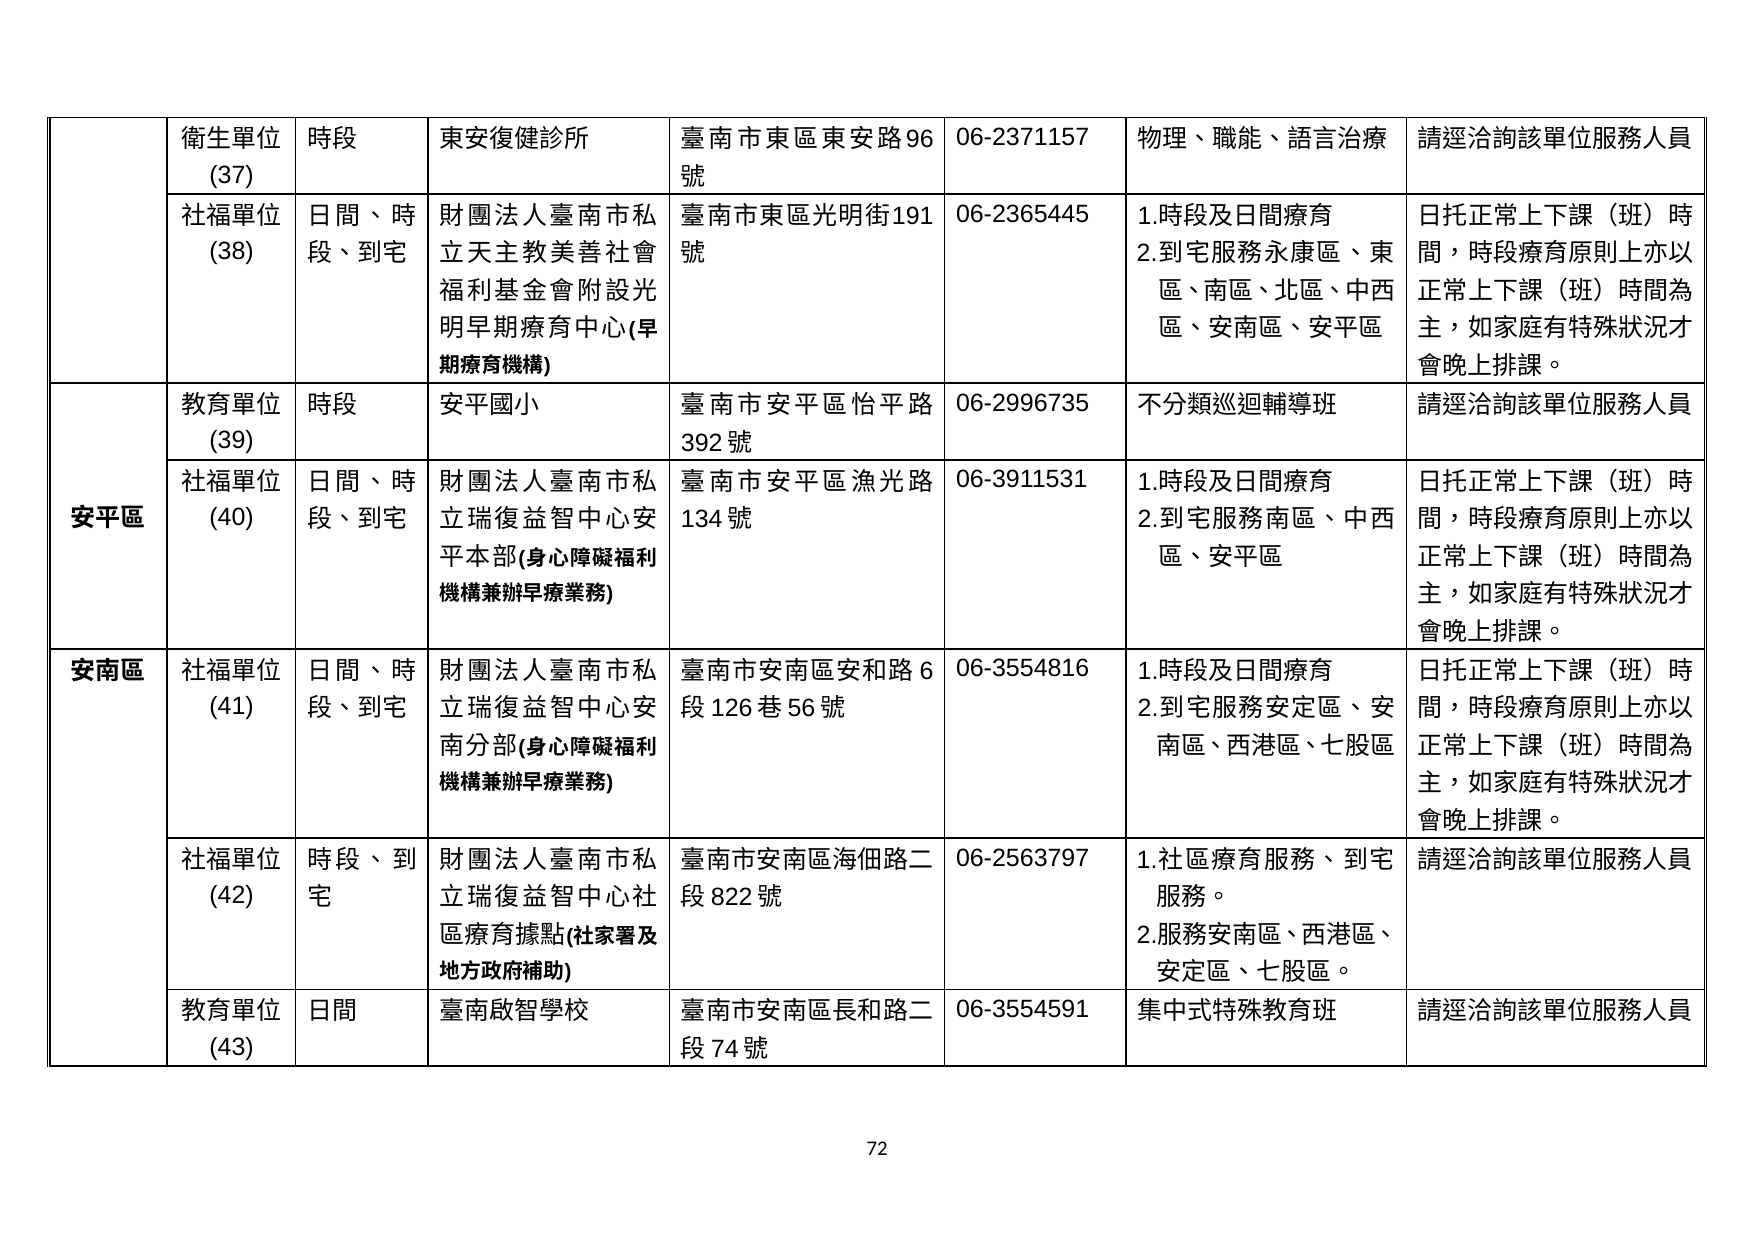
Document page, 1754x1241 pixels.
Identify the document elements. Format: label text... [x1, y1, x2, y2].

table_cell 1.社區療育服務、到宅服務。 2.服務安南區、西港區、安定區、七股區。 [1127, 839, 1406, 988]
table_cell 1.時段及日間療育 2.到宅服務永康區、東區、南區、北區、中西區、安南區、安平區 [1127, 195, 1406, 382]
table_cell 不分類巡迴輔導班 [1127, 384, 1406, 459]
table_cell 衛生單位(37) [168, 118, 295, 193]
table_cell 教育單位(39) [168, 384, 295, 459]
table_cell 日間、時段、到宅 [296, 650, 427, 837]
table_cell 日托正常上下課（班）時間，時段療育原則上亦以正常上下課（班）時間為主，如家庭有特殊狀況才會晚上排課。 [1407, 461, 1704, 648]
table_cell 財團法人臺南市私立瑞復益智中心安南分部(身心障礙福利機構兼辦早療業務) [429, 650, 669, 837]
table_cell 臺南市安南區長和路二段74號 [670, 990, 944, 1065]
table_cell 日托正常上下課（班）時間，時段療育原則上亦以正常上下課（班）時間為主，如家庭有特殊狀況才會晚上排課。 [1407, 650, 1704, 837]
table_cell 06-2996735 [945, 384, 1125, 459]
table_cell 請逕洽詢該單位服務人員 [1407, 384, 1704, 459]
table_cell 財團法人臺南市私立天主教美善社會福利基金會附設光明早期療育中心(早期療育機構) [429, 195, 669, 382]
table_cell 臺南市安南區海佃路二段822號 [670, 839, 944, 988]
table_cell 社福單位(41) [168, 650, 295, 837]
table_cell 財團法人臺南市私立瑞復益智中心安平本部(身心障礙福利機構兼辦早療業務) [429, 461, 669, 648]
table_cell 1.時段及日間療育 2.到宅服務安定區、安南區、西港區、七股區 [1127, 650, 1406, 837]
table_cell 臺南市安南區安和路6段126巷56號 [670, 650, 944, 837]
table_cell 06-2365445 [945, 195, 1125, 382]
table_cell 臺南市安平區漁光路134號 [670, 461, 944, 648]
table_cell 安平區 [51, 384, 166, 648]
table_cell 社福單位(42) [168, 839, 295, 988]
table_cell 安南區 [51, 650, 166, 1065]
table_cell 請逕洽詢該單位服務人員 [1407, 990, 1704, 1065]
table_cell 日間、時段、到宅 [296, 461, 427, 648]
table_cell 物理、職能、語言治療 [1127, 118, 1406, 193]
table_cell 日間、時段、到宅 [296, 195, 427, 382]
table_cell 教育單位(43) [168, 990, 295, 1065]
table_cell 06-3554591 [945, 990, 1125, 1065]
table_cell 社福單位(38) [168, 195, 295, 382]
table_cell 時段、到宅 [296, 839, 427, 988]
table_cell 東安復健診所 [429, 118, 669, 193]
table_cell 06-3554816 [945, 650, 1125, 837]
table_cell 請逕洽詢該單位服務人員 [1407, 118, 1704, 193]
table_cell 06-2563797 [945, 839, 1125, 988]
table_cell 臺南啟智學校 [429, 990, 669, 1065]
table_cell 安平國小 [429, 384, 669, 459]
table_cell 社福單位(40) [168, 461, 295, 648]
table_cell 請逕洽詢該單位服務人員 [1407, 839, 1704, 988]
table_cell 06-3911531 [945, 461, 1125, 648]
table_cell 臺南市東區東安路96號 [670, 118, 944, 193]
table_cell 臺南市安平區怡平路392號 [670, 384, 944, 459]
table_cell 臺南市東區光明街191號 [670, 195, 944, 382]
table_cell 1.時段及日間療育 2.到宅服務南區、中西區、安平區 [1127, 461, 1406, 648]
table_cell 日間 [296, 990, 427, 1065]
table_cell 時段 [296, 118, 427, 193]
table_cell 財團法人臺南市私立瑞復益智中心社區療育據點(社家署及地方政府補助) [429, 839, 669, 988]
table_cell 時段 [296, 384, 427, 459]
table_cell 集中式特殊教育班 [1127, 990, 1406, 1065]
table_cell [51, 118, 166, 382]
table_cell 06-2371157 [945, 118, 1125, 193]
table_cell 日托正常上下課（班）時間，時段療育原則上亦以正常上下課（班）時間為主，如家庭有特殊狀況才會晚上排課。 [1407, 195, 1704, 382]
